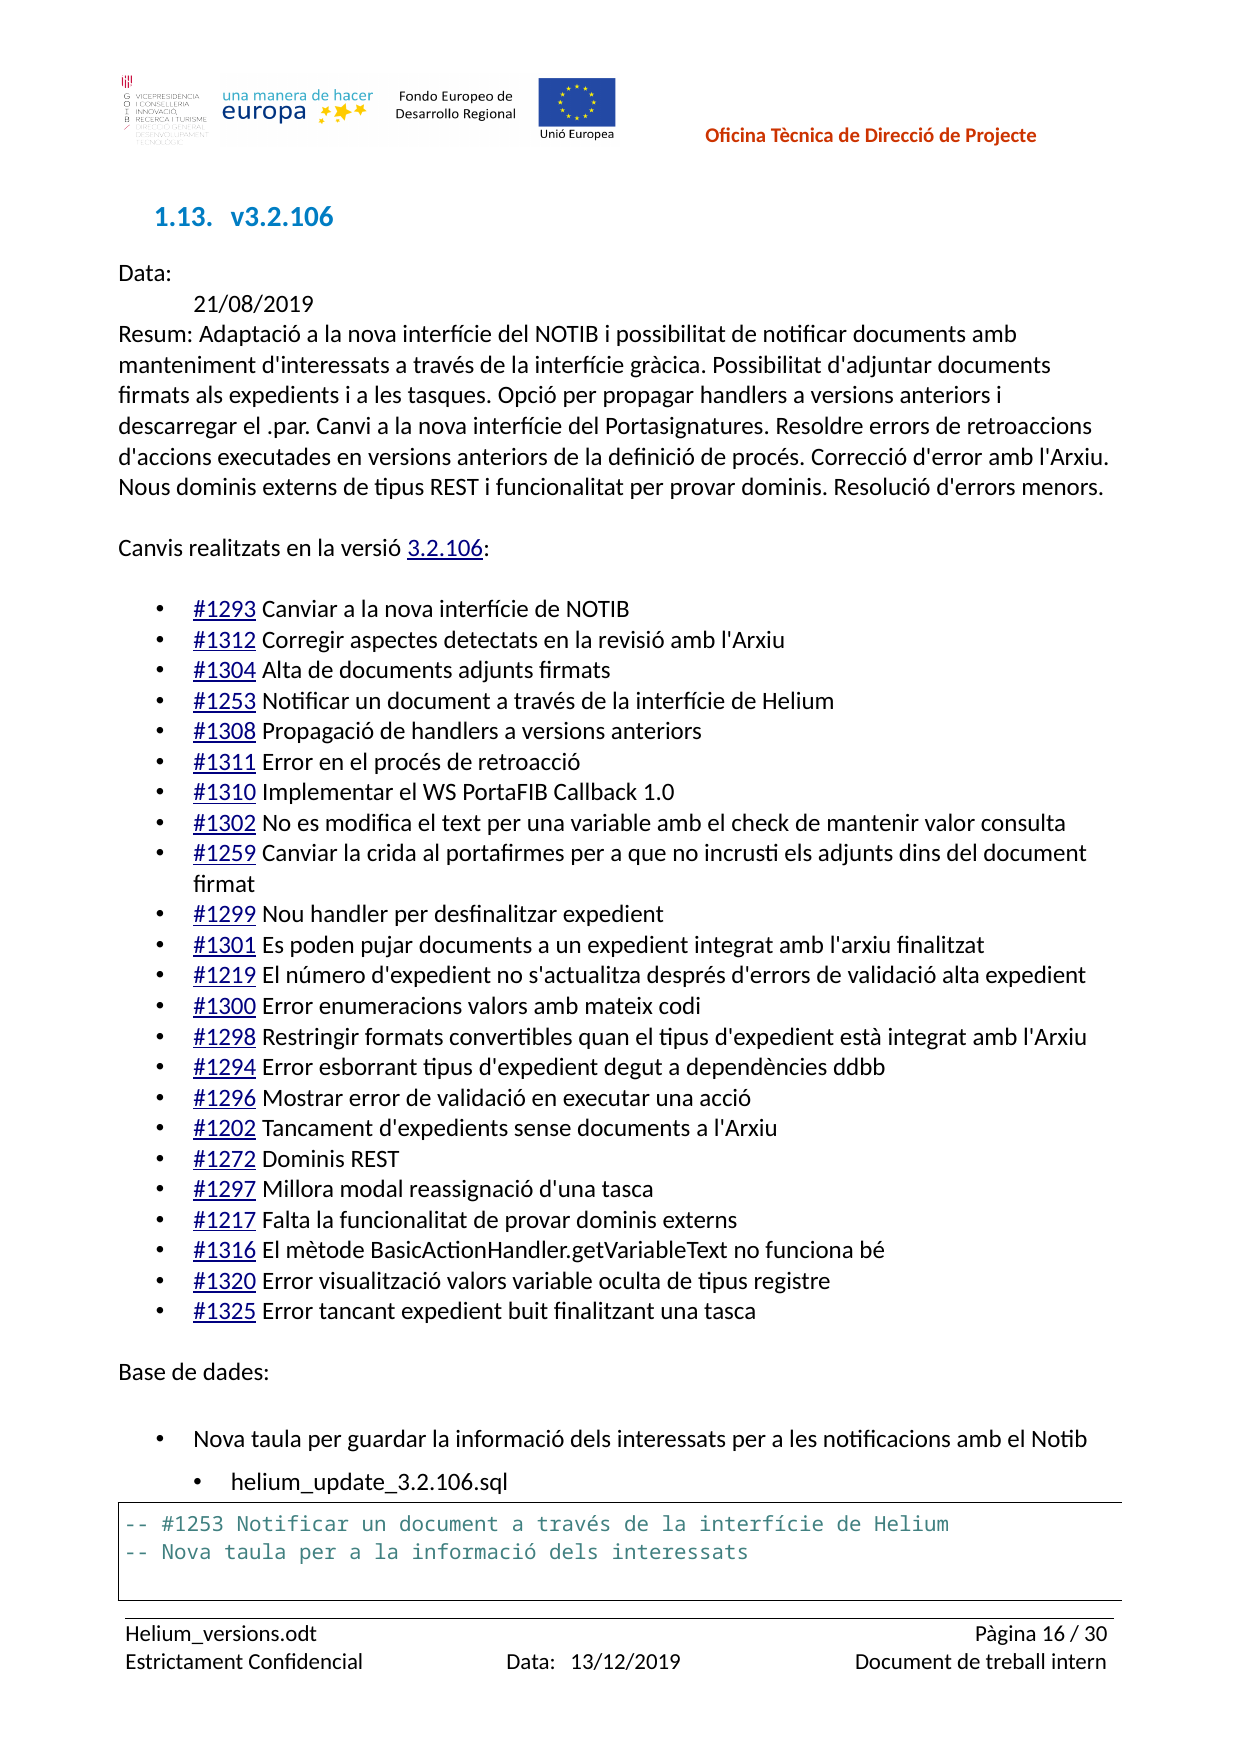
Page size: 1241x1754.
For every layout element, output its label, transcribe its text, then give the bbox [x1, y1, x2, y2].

list #1312 Corregir aspectes detectats en la revisió amb l'Arxiu [156, 624, 1122, 654]
list #1272 Dominis REST [156, 1143, 1122, 1173]
list #1253 Notificar un document a través de la interfície de Helium [156, 685, 1122, 715]
list #1299 Nou handler per desfinalitzar expedient [156, 898, 1122, 929]
picture [219, 73, 621, 147]
list helium_update_3.2.106.sql [193, 1466, 1122, 1496]
subtitle v3.2.106 [153, 198, 1122, 234]
text Resum: Adaptació a la nova interfície del NOTIB i possibilitat de notificar documents amb manteniment d'interessats a través de la interfície gràcica. Possibilitat d'adjuntar documents firmats als expedients i a les tasques. Opció per propagar handlers a versions anteriors i descarregar el .par. Canvi a la nova interfície del Portasignatures. Resoldre errors de retroaccions d'accions executades en versions anteriors de la definició de procés. Correcció d'error amb l'Arxiu. Nous dominis externs de tipus REST i funcionalitat per provar dominis. Resolució d'errors menors. [118, 319, 1122, 502]
list #1325 Error tancant expedient buit finalitzant una tasca [156, 1295, 1122, 1326]
list #1217 Falta la funcionalitat de provar dominis externs [156, 1204, 1122, 1234]
list #1304 Alta de documents adjunts firmats [156, 654, 1122, 685]
text Data: [118, 258, 1122, 288]
list #1302 No es modifica el text per una variable amb el check de mantenir valor consulta [156, 807, 1122, 837]
list #1300 Error enumeracions valors amb mateix codi [156, 990, 1122, 1021]
list #1320 Error visualització valors variable oculta de tipus registre [156, 1265, 1122, 1295]
picture [118, 73, 213, 147]
list #1259 Canviar la crida al portafirmes per a que no incrusti els adjunts dins del document firmat [156, 837, 1122, 898]
table_header -- #1253 Notificar un document a través de la interfície de Helium -- Nova taula per a la informació dels interessats [119, 1503, 1122, 1600]
list #1311 Error en el procés de retroacció [156, 746, 1122, 776]
text 21/08/2019 [118, 288, 1122, 319]
list #1301 Es poden pujar documents a un expedient integrat amb l'arxiu finalitzat [156, 929, 1122, 959]
list #1202 Tancament d'expedients sense documents a l'Arxiu [156, 1112, 1122, 1143]
list #1297 Millora modal reassignació d'una tasca [156, 1173, 1122, 1204]
list #1316 El mètode BasicActionHandler.getVariableText no funciona bé [156, 1234, 1122, 1265]
text Canvis realitzats en la versió 3.2.106: [118, 532, 1122, 563]
text Base de dades: [118, 1356, 1122, 1387]
list #1296 Mostrar error de validació en executar una acció [156, 1082, 1122, 1112]
list #1308 Propagació de handlers a versions anteriors [156, 715, 1122, 746]
list #1310 Implementar el WS PortaFIB Callback 1.0 [156, 776, 1122, 807]
list #1294 Error esborrant tipus d'expedient degut a dependències ddbb [156, 1051, 1122, 1082]
list #1298 Restringir formats convertibles quan el tipus d'expedient està integrat amb l'Arxiu [156, 1021, 1122, 1051]
list #1293 Canviar a la nova interfície de NOTIB [156, 593, 1122, 624]
list Nova taula per guardar la informació dels interessats per a les notificacions amb el Notib [156, 1423, 1122, 1454]
list #1219 El número d'expedient no s'actualitza després d'errors de validació alta expedient [156, 959, 1122, 990]
